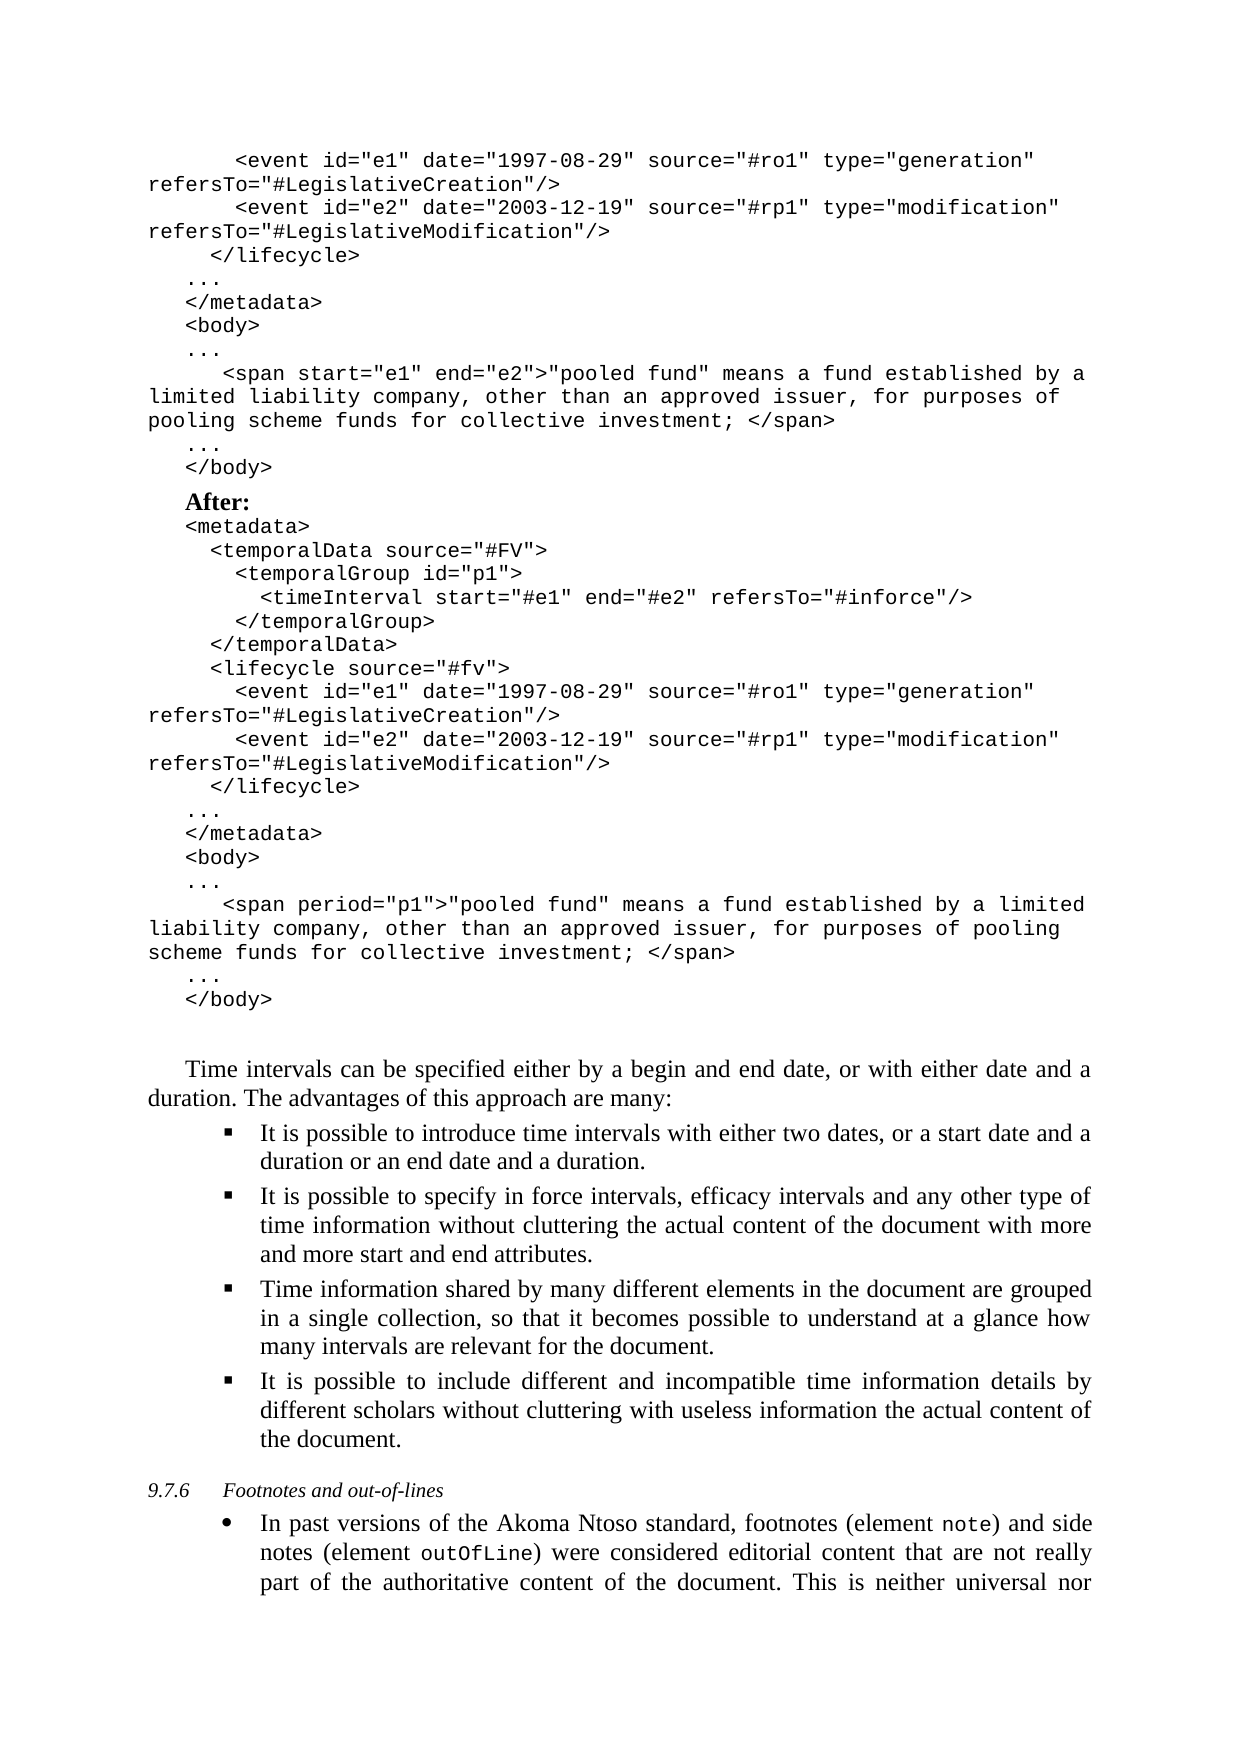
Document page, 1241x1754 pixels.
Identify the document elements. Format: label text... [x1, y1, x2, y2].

text </lifecycle> [148, 776, 1092, 800]
list It is possible to include different and incompatible time information details by different scholars without cluttering with useless information the actual content of the document. [222, 1366, 1092, 1453]
list It is possible to introduce time intervals with either two dates, or a start date and a duration or an end date and a duration. [222, 1118, 1092, 1175]
text <body> [148, 847, 1092, 871]
text <span period="p1">"pooled fund" means a fund established by a limited liability company, other than an approved issuer, for purposes of pooling scheme funds for collective investment; </span> [148, 894, 1092, 965]
text ... [148, 800, 1092, 823]
text Time intervals can be specified either by a begin and end date, or with either date and a duration. The advantages of this approach are many: [148, 1054, 1092, 1111]
text </metadata> [148, 823, 1092, 847]
text <event id="e1" date="1997-08-29" source="#ro1" type="generation" refersTo="#LegislativeCreation"/> [148, 682, 1092, 729]
text ... [148, 339, 1092, 363]
text </body> [148, 457, 1092, 481]
list Time information shared by many different elements in the document are grouped in a single collection, so that it becomes possible to understand at a glance how many intervals are relevant for the document. [222, 1274, 1092, 1360]
text <lifecycle source="#fv"> [148, 658, 1092, 682]
text ... [148, 965, 1092, 989]
text <temporalGroup id="p1"> [148, 563, 1092, 587]
text <event id="e2" date="2003-12-19" source="#rp1" type="modification" refersTo="#LegislativeModification"/> [148, 197, 1092, 244]
list It is possible to specify in force intervals, efficacy intervals and any other type of time information without cluttering the actual content of the document with more and more start and end attributes. [222, 1181, 1092, 1268]
text ... [148, 268, 1092, 292]
text <temporalData source="#FV"> [148, 540, 1092, 563]
text After: [148, 487, 1092, 516]
text <body> [148, 316, 1092, 339]
text </body> [148, 989, 1092, 1013]
text <metadata> [148, 516, 1092, 540]
text <timeInterval start="#e1" end="#e2" refersTo="#inforce"/> [148, 587, 1092, 611]
text </temporalGroup> [148, 611, 1092, 634]
text </metadata> [148, 292, 1092, 316]
text </lifecycle> [148, 244, 1092, 268]
text ... [148, 434, 1092, 457]
subtitle Footnotes and out-of-lines [148, 1478, 1092, 1502]
text <event id="e2" date="2003-12-19" source="#rp1" type="modification" refersTo="#LegislativeModification"/> [148, 729, 1092, 776]
text <event id="e1" date="1997-08-29" source="#ro1" type="generation" refersTo="#LegislativeCreation"/> [148, 150, 1092, 197]
list In past versions of the Akoma Ntoso standard, footnotes (element note) and side notes (element outOfLine) were considered editorial content that are not really part of the authoritative content of the document. This is neither universal nor [222, 1508, 1092, 1596]
text ... [148, 871, 1092, 894]
text <span start="e1" end="e2">"pooled fund" means a fund established by a limited liability company, other than an approved issuer, for purposes of pooling scheme funds for collective investment; </span> [148, 363, 1092, 434]
text </temporalData> [148, 634, 1092, 658]
